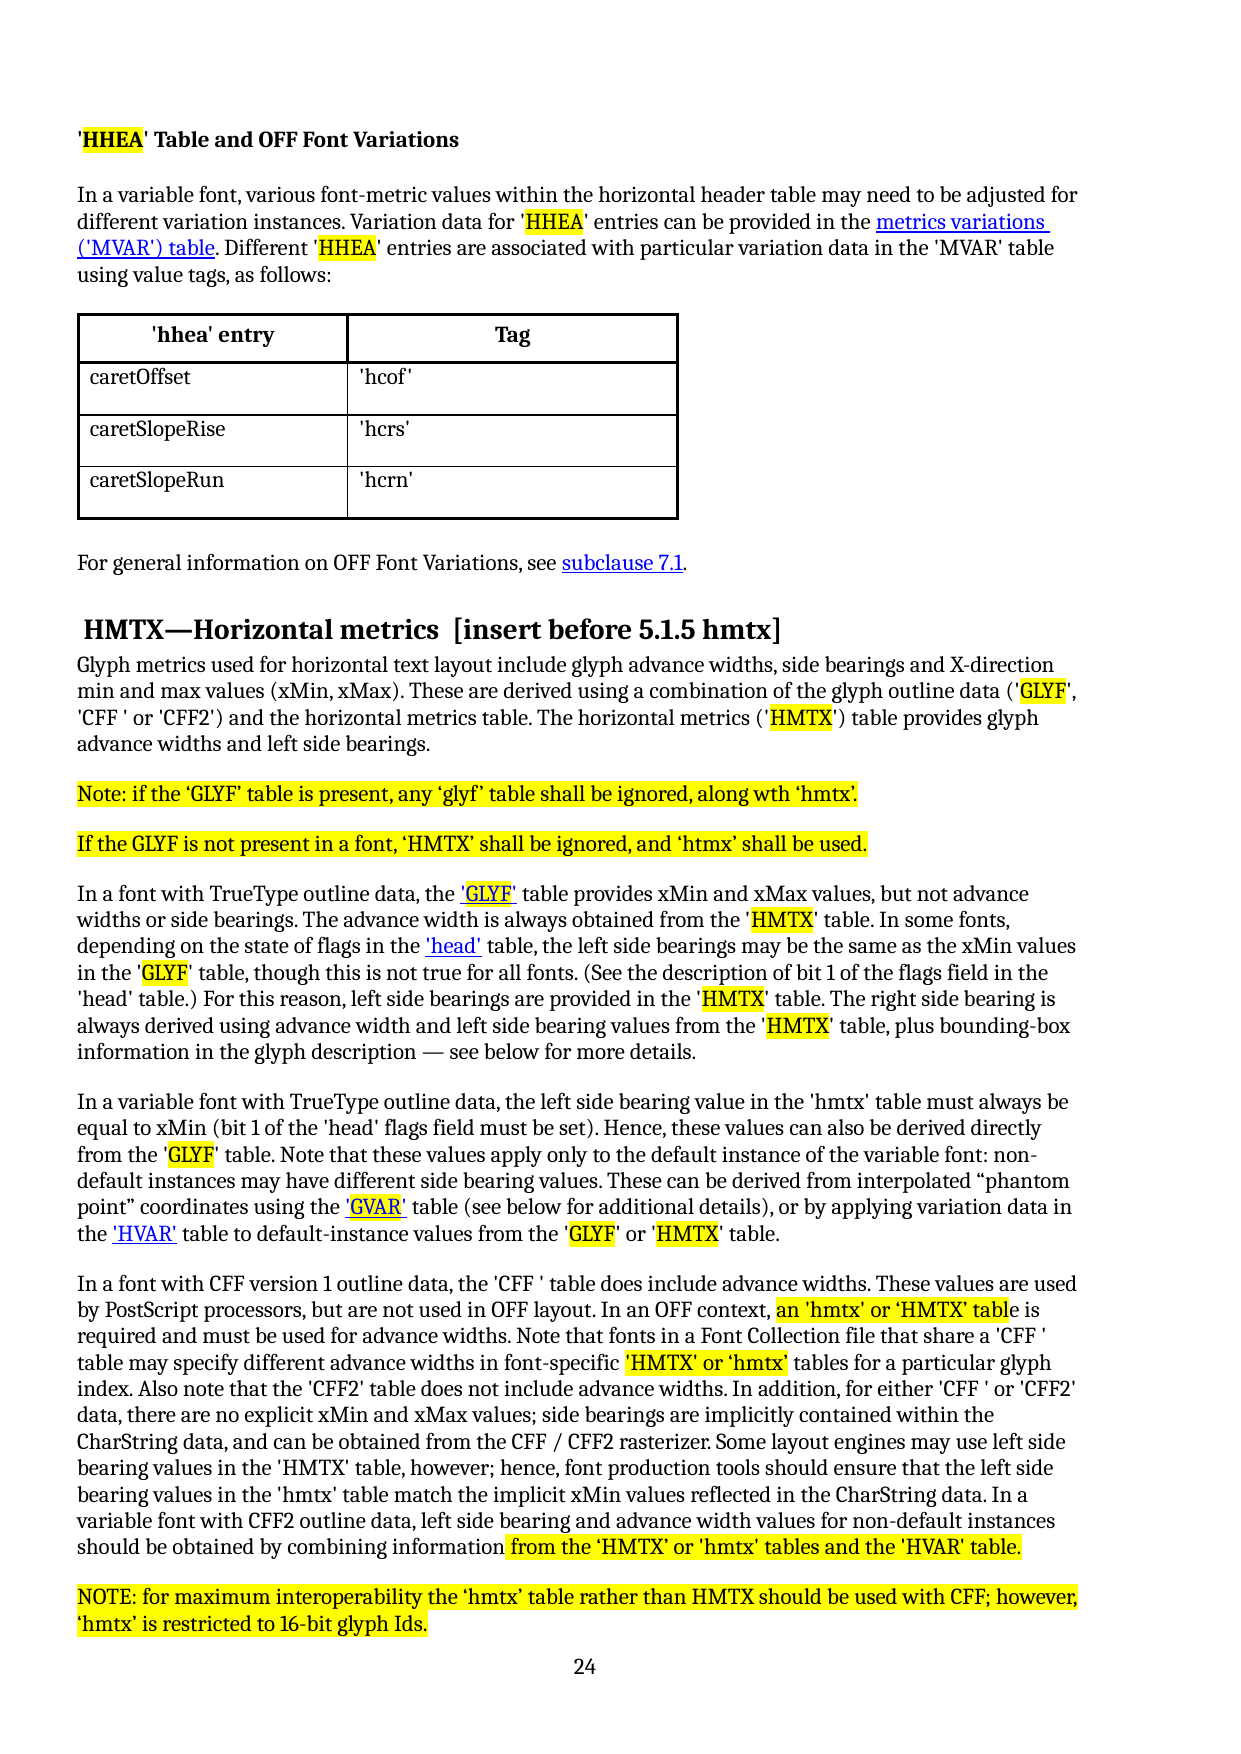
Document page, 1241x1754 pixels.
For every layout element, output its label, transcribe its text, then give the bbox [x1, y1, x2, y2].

table_header Tag [349, 316, 676, 361]
text For general information on OFF Font Variations, see subclause 7.1. [77, 549, 1093, 576]
table_cell caretSlopeRise [80, 416, 347, 466]
text 'HHEA' Table and OFF Font Variations [77, 127, 1093, 153]
text In a font with CFF version 1 outline data, the 'CFF ' table does include advance widths. These values are used by PostScript processors, but are not used in OFF layout. In an OFF context, an 'hmtx' or ‘HMTX’ table is required and must be used for advance widths. Note that fonts in a Font Collection file that share a 'CFF ' table may specify different advance widths in font-specific 'HMTX' or ‘hmtx’ tables for a particular glyph index. Also note that the 'CFF2' table does not include advance widths. In addition, for either 'CFF ' or 'CFF2' data, there are no explicit xMin and xMax values; side bearings are implicitly contained within the CharString data, and can be obtained from the CFF / CFF2 rasterizer. Some layout engines may use left side bearing values in the 'HMTX' table, however; hence, font production tools should ensure that the left side bearing values in the 'hmtx' table match the implicit xMin values reflected in the CharString data. In a variable font with CFF2 outline data, left side bearing and advance width values for non-default instances should be obtained by combining information from the ‘HMTX’ or 'hmtx' tables and the 'HVAR' table. [77, 1271, 1093, 1560]
text If the GLYF is not present in a font, ‘HMTX’ shall be ignored, and ‘htmx’ shall be used. [77, 831, 1093, 857]
table_cell 'hcof' [348, 364, 676, 414]
text In a font with TrueType outline data, the 'GLYF' table provides xMin and xMax values, but not advance widths or side bearings. The advance width is always obtained from the 'HMTX' table. In some fonts, depending on the state of flags in the 'head' table, the left side bearings may be the same as the xMin values in the 'GLYF' table, though this is not true for all fonts. (See the description of bit 1 of the flags field in the 'head' table.) For this reason, left side bearings are provided in the 'HMTX' table. The right side bearing is always derived using advance width and left side bearing values from the 'HMTX' table, plus bounding-box information in the glyph description — see below for more details. [77, 881, 1093, 1065]
text In a variable font, various font-metric values within the horizontal header table may need to be adjusted for different variation instances. Variation data for 'HHEA' entries can be provided in the metrics variations ('MVAR') table. Different 'HHEA' entries are associated with particular variation data in the 'MVAR' table using value tags, as follows: [77, 182, 1093, 288]
text NOTE: for maximum interoperability the ‘hmtx’ table rather than HMTX should be used with CFF; however, ‘hmtx’ is restricted to 16-bit glyph Ids. [77, 1584, 1093, 1637]
table_cell caretOffset [80, 364, 347, 414]
text Glyph metrics used for horizontal text layout include glyph advance widths, side bearings and X-direction min and max values (xMin, xMax). These are derived using a combination of the glyph outline data ('GLYF', 'CFF ' or 'CFF2') and the horizontal metrics table. The horizontal metrics ('HMTX') table provides glyph advance widths and left side bearings. [77, 652, 1093, 757]
table_cell 'hcrn' [348, 467, 676, 517]
subtitle HMTX—Horizontal metrics [insert before 5.1.5 hmtx] [77, 613, 1093, 647]
text Note: if the ‘GLYF’ table is present, any ‘glyf’ table shall be ignored, along wth ‘hmtx’. [77, 781, 1093, 807]
table_header 'hhea' entry [80, 316, 346, 361]
text In a variable font with TrueType outline data, the left side bearing value in the 'hmtx' table must always be equal to xMin (bit 1 of the 'head' flags field must be set). Hence, these values can also be derived directly from the 'GLYF' table. Note that these values apply only to the default instance of the variable font: non-default instances may have different side bearing values. These can be derived from interpolated “phantom point” coordinates using the 'GVAR' table (see below for additional details), or by applying variation data in the 'HVAR' table to default-instance values from the 'GLYF' or 'HMTX' table. [77, 1089, 1093, 1247]
table_cell caretSlopeRun [80, 467, 347, 517]
table_cell 'hcrs' [348, 416, 676, 466]
